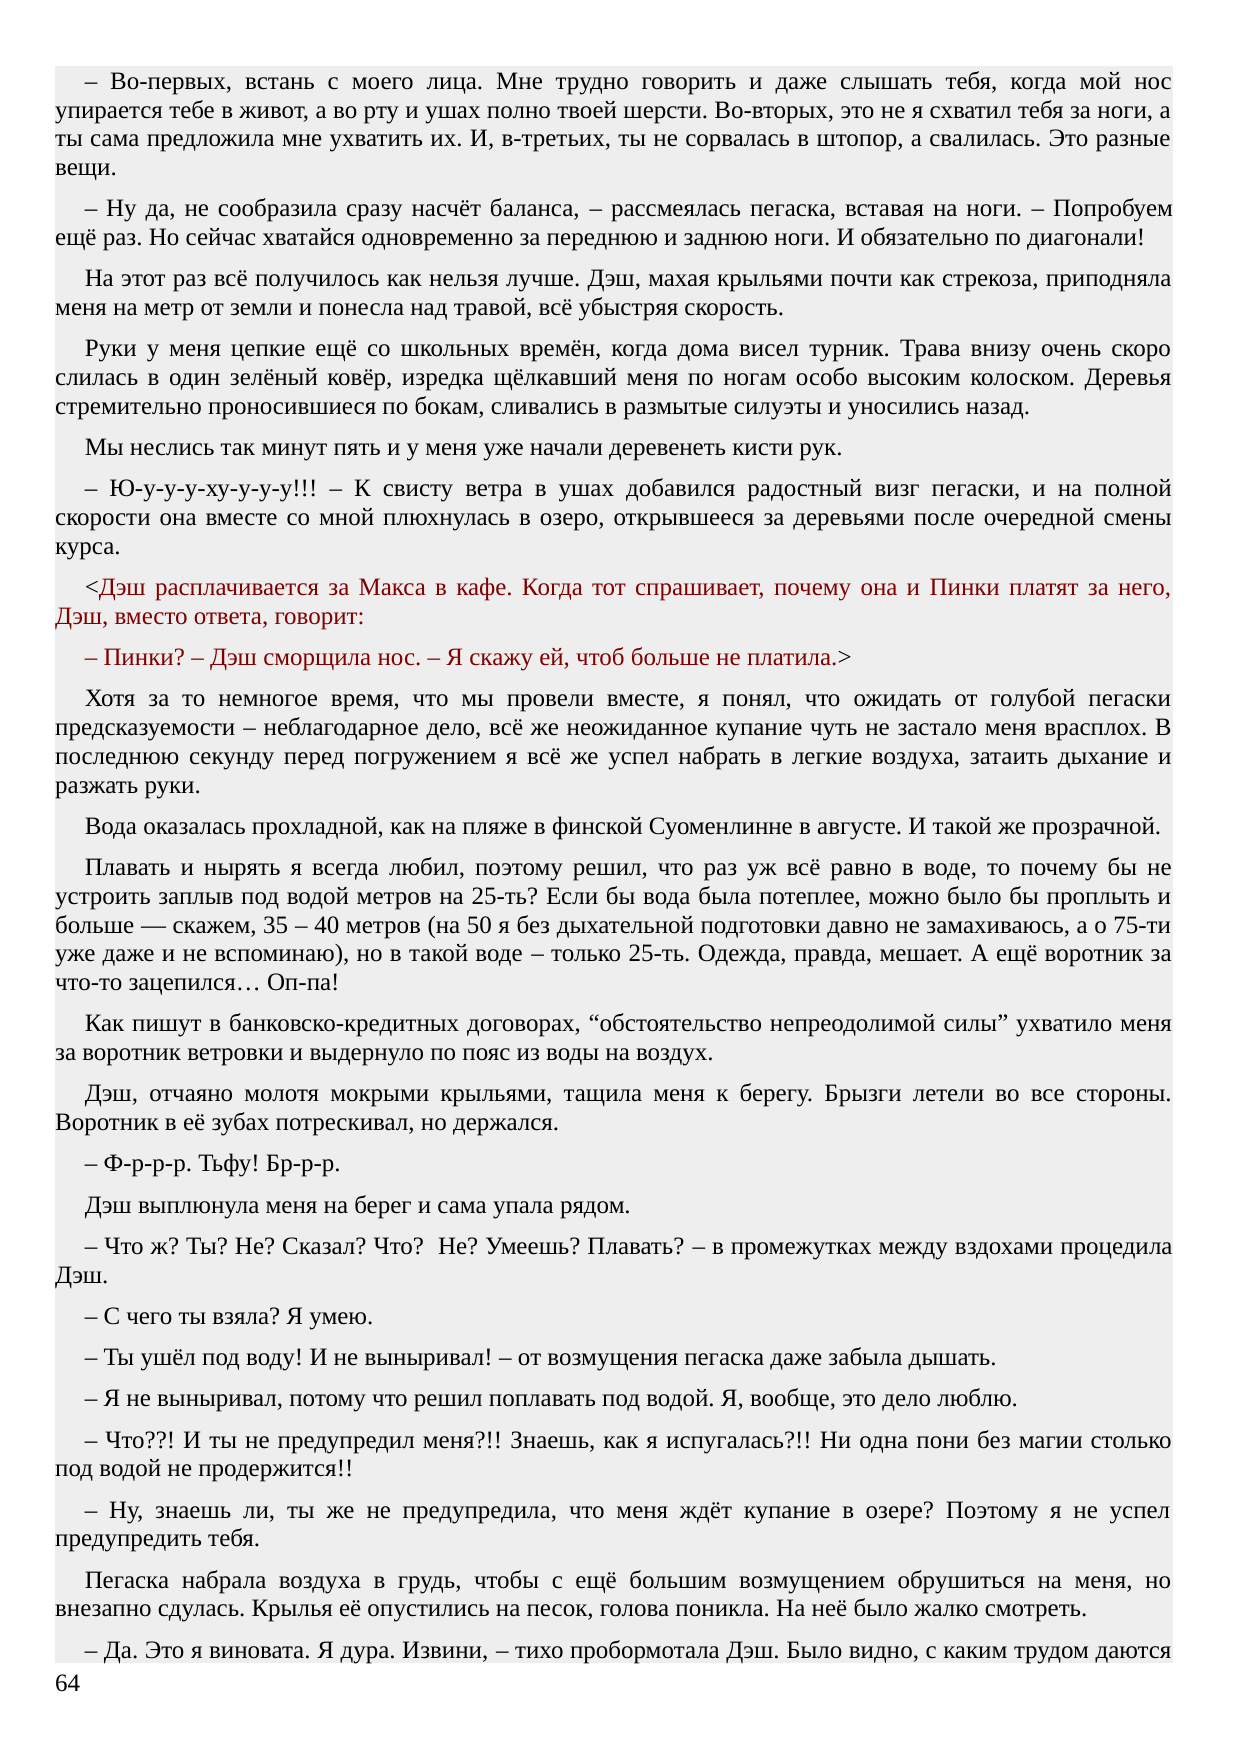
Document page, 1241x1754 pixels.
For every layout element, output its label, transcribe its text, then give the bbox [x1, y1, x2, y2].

text <Дэш расплачивается за Макса в кафе. Когда тот спрашивает, почему она и Пинки платят за него, Дэш, вместо ответа, говорит: [55, 572, 1173, 630]
text Руки у меня цепкие ещё со школьных времён, когда дома висел турник. Трава внизу очень скоро слилась в один зелёный ковёр, изредка щёлкавший меня по ногам особо высоким колоском. Деревья стремительно проносившиеся по бокам, сливались в размытые силуэты и уносились назад. [55, 333, 1173, 420]
text – Ю-у-у-у-ху-у-у-у!!! – К свисту ветра в ушах добавился радостный визг пегаски, и на полной скорости она вместе со мной плюхнулась в озеро, открывшееся за деревьями после очередной смены курса. [55, 473, 1173, 560]
text Пегаска набрала воздуха в грудь, чтобы с ещё большим возмущением обрушиться на меня, но внезапно сдулась. Крылья её опустились на песок, голова поникла. На неё было жалко смотреть. [55, 1565, 1173, 1622]
text На этот раз всё получилось как нельзя лучше. Дэш, махая крыльями почти как стрекоза, приподняла меня на метр от земли и понесла над травой, всё убыстряя скорость. [55, 263, 1173, 321]
text – Во-первых, встань с моего лица. Мне трудно говорить и даже слышать тебя, когда мой нос упирается тебе в живот, а во рту и ушах полно твоей шерсти. Во-вторых, это не я схватил тебя за ноги, а ты сама предложила мне ухватить их. И, в-третьих, ты не сорвалась в штопор, а свалилась. Это разные вещи. [55, 66, 1173, 181]
text – Ну да, не сообразила сразу насчёт баланса, – рассмеялась пегаска, вставая на ноги. – Попробуем ещё раз. Но сейчас хватайся одновременно за переднюю и заднюю ноги. И обязательно по диагонали! [55, 193, 1173, 251]
text – Ты ушёл под воду! И не выныривал! – от возмущения пегаска даже забыла дышать. [55, 1342, 1173, 1371]
text – Что??! И ты не предупредил меня?!! Знаешь, как я испугалась?!! Ни одна пони без магии столько под водой не продержится!! [55, 1425, 1173, 1482]
text – Ф-р-р-р. Тьфу! Бр-р-р. [55, 1148, 1173, 1177]
text – Что ж? Ты? Не? Сказал? Что? Не? Умеешь? Плавать? – в промежутках между вздохами процедила Дэш. [55, 1231, 1173, 1288]
text Дэш, отчаяно молотя мокрыми крыльями, тащила меня к берегу. Брызги летели во все стороны. Воротник в её зубах потрескивал, но держался. [55, 1078, 1173, 1136]
text Вода оказалась прохладной, как на пляже в финской Суоменлинне в августе. И такой же прозрачной. [55, 811, 1173, 840]
text – Да. Это я виновата. Я дура. Извини, – тихо пробормотала Дэш. Было видно, с каким трудом даются [55, 1635, 1173, 1663]
text Мы неслись так минут пять и у меня уже начали деревенеть кисти рук. [55, 432, 1173, 461]
text – Пинки? – Дэш сморщила нос. – Я скажу ей, чтоб больше не платила.> [55, 642, 1173, 671]
text Как пишут в банковско-кредитных договорах, “обстоятельство непреодолимой силы” ухватило меня за воротник ветровки и выдернуло по пояс из воды на воздух. [55, 1008, 1173, 1066]
text Плавать и нырять я всегда любил, поэтому решил, что раз уж всё равно в воде, то почему бы не устроить заплыв под водой метров на 25-ть? Если бы вода была потеплее, можно было бы проплыть и больше — скажем, 35 – 40 метров (на 50 я без дыхательной подготовки давно не замахиваюсь, а о 75-ти уже даже и не вспоминаю), но в такой воде – только 25-ть. Одежда, правда, мешает. А ещё воротник за что-то зацепился… Оп-па! [55, 852, 1173, 996]
text – Ну, знаешь ли, ты же не предупредила, что меня ждёт купание в озере? Поэтому я не успел предупредить тебя. [55, 1495, 1173, 1552]
text Дэш выплюнула меня на берег и сама упала рядом. [55, 1190, 1173, 1218]
text – С чего ты взяла? Я умею. [55, 1301, 1173, 1330]
text Хотя за то немногое время, что мы провели вместе, я понял, что ожидать от голубой пегаски предсказуемости – неблагодарное дело, всё же неожиданное купание чуть не застало меня врасплох. В последнюю секунду перед погружением я всё же успел набрать в легкие воздуха, затаить дыхание и разжать руки. [55, 683, 1173, 798]
text – Я не выныривал, потому что решил поплавать под водой. Я, вообще, это дело люблю. [55, 1383, 1173, 1412]
